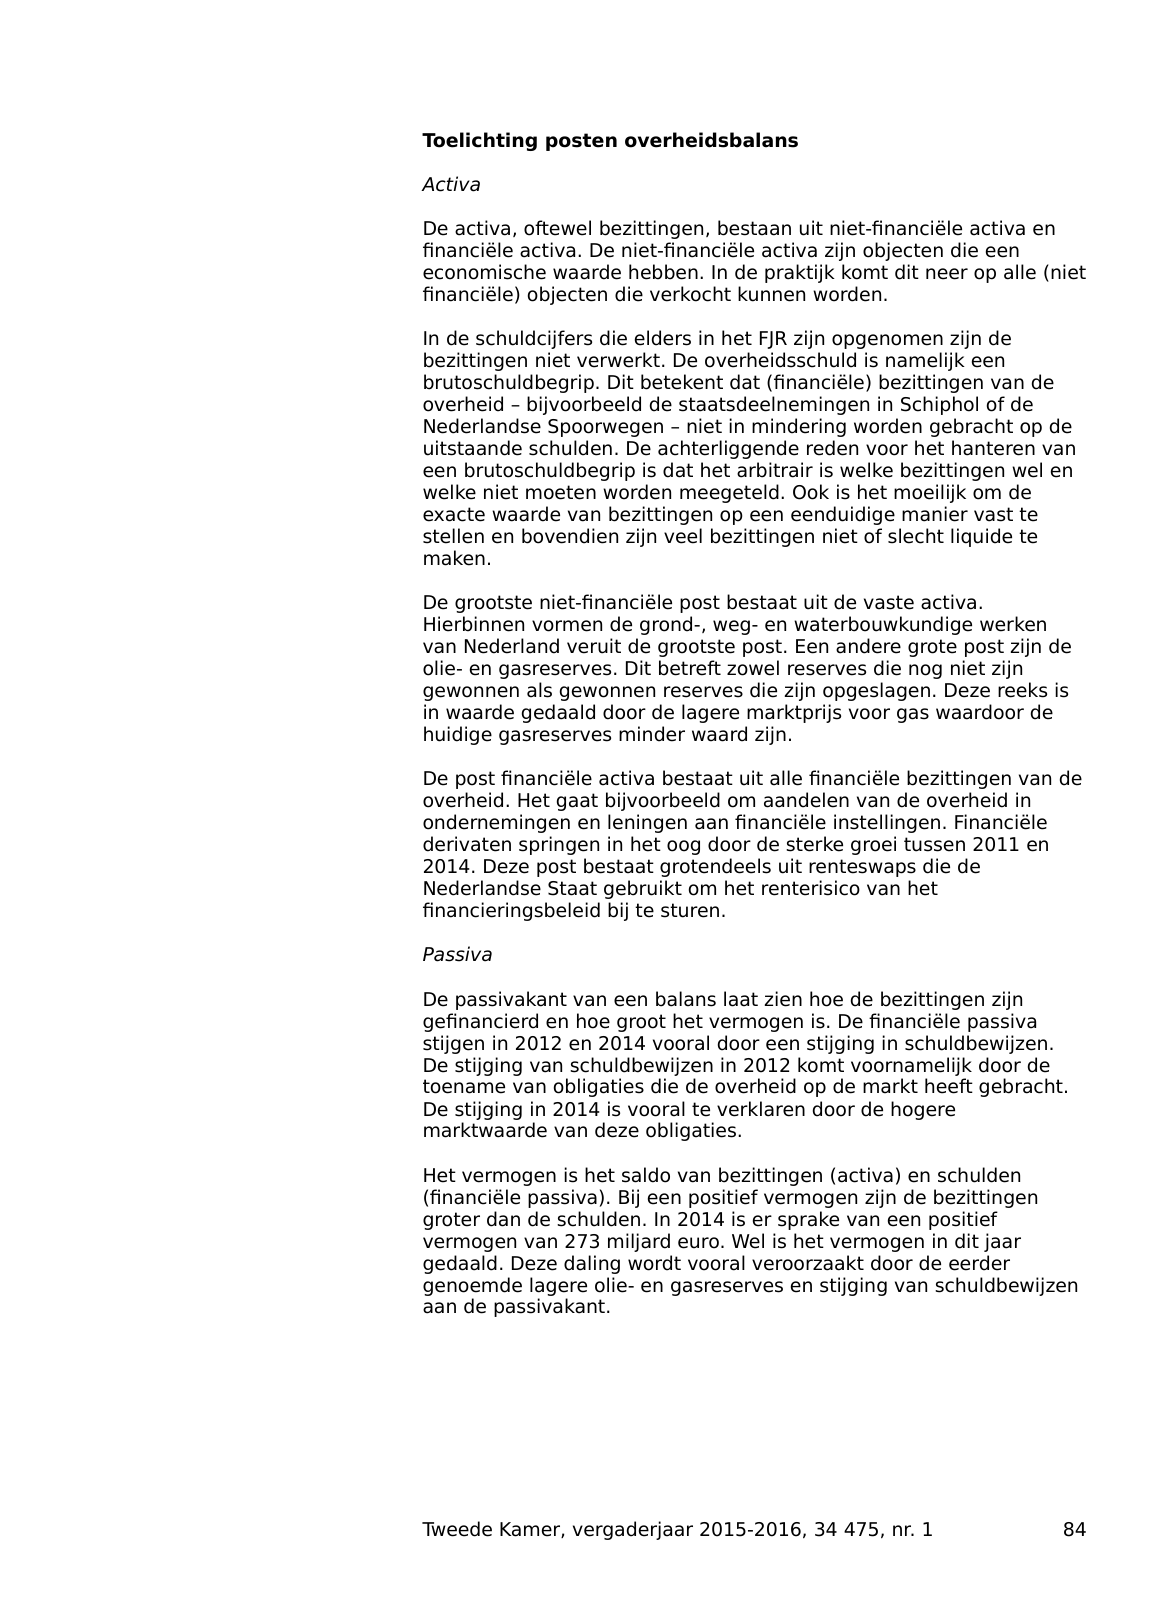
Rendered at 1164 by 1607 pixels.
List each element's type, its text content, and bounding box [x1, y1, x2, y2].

text De activa, oftewel bezittingen, bestaan uit niet-financiële activa en financiële activa. De niet-financiële activa zijn objecten die een economische waarde hebben. In de praktijk komt dit neer op alle (niet financiële) objecten die verkocht kunnen worden. [422, 218, 1087, 306]
text Het vermogen is het saldo van bezittingen (activa) en schulden (financiële passiva). Bij een positief vermogen zijn de bezittingen groter dan de schulden. In 2014 is er sprake van een positief vermogen van 273 miljard euro. Wel is het vermogen in dit jaar gedaald. Deze daling wordt vooral veroorzaakt door de eerder genoemde lagere olie- en gasreserves en stijging van schuldbewijzen aan de passivakant. [422, 1164, 1087, 1318]
subtitle Toelichting posten overheidsbalans [422, 130, 1087, 152]
text In de schuldcijfers die elders in het FJR zijn opgenomen zijn de bezittingen niet verwerkt. De overheidsschuld is namelijk een brutoschuldbegrip. Dit betekent dat (financiële) bezittingen van de overheid – bijvoorbeeld de staatsdeelnemingen in Schiphol of de Nederlandse Spoorwegen – niet in mindering worden gebracht op de uitstaande schulden. De achterliggende reden voor het hanteren van een brutoschuldbegrip is dat het arbitrair is welke bezittingen wel en welke niet moeten worden meegeteld. Ook is het moeilijk om de exacte waarde van bezittingen op een eenduidige manier vast te stellen en bovendien zijn veel bezittingen niet of slecht liquide te maken. [422, 328, 1087, 570]
text De post financiële activa bestaat uit alle financiële bezittingen van de overheid. Het gaat bijvoorbeeld om aandelen van de overheid in ondernemingen en leningen aan financiële instellingen. Financiële derivaten springen in het oog door de sterke groei tussen 2011 en 2014. Deze post bestaat grotendeels uit renteswaps die de Nederlandse Staat gebruikt om het renterisico van het financieringsbeleid bij te sturen. [422, 768, 1087, 922]
subtitle Passiva [422, 944, 1087, 966]
text De passivakant van een balans laat zien hoe de bezittingen zijn gefinancierd en hoe groot het vermogen is. De financiële passiva stijgen in 2012 en 2014 vooral door een stijging in schuldbewijzen. De stijging van schuldbewijzen in 2012 komt voornamelijk door de toename van obligaties die de overheid op de markt heeft gebracht. De stijging in 2014 is vooral te verklaren door de hogere marktwaarde van deze obligaties. [422, 988, 1087, 1142]
text De grootste niet-financiële post bestaat uit de vaste activa. Hierbinnen vormen de grond-, weg- en waterbouwkundige werken van Nederland veruit de grootste post. Een andere grote post zijn de olie- en gasreserves. Dit betreft zowel reserves die nog niet zijn gewonnen als gewonnen reserves die zijn opgeslagen. Deze reeks is in waarde gedaald door de lagere marktprijs voor gas waardoor de huidige gasreserves minder waard zijn. [422, 592, 1087, 746]
subtitle Activa [422, 174, 1087, 196]
